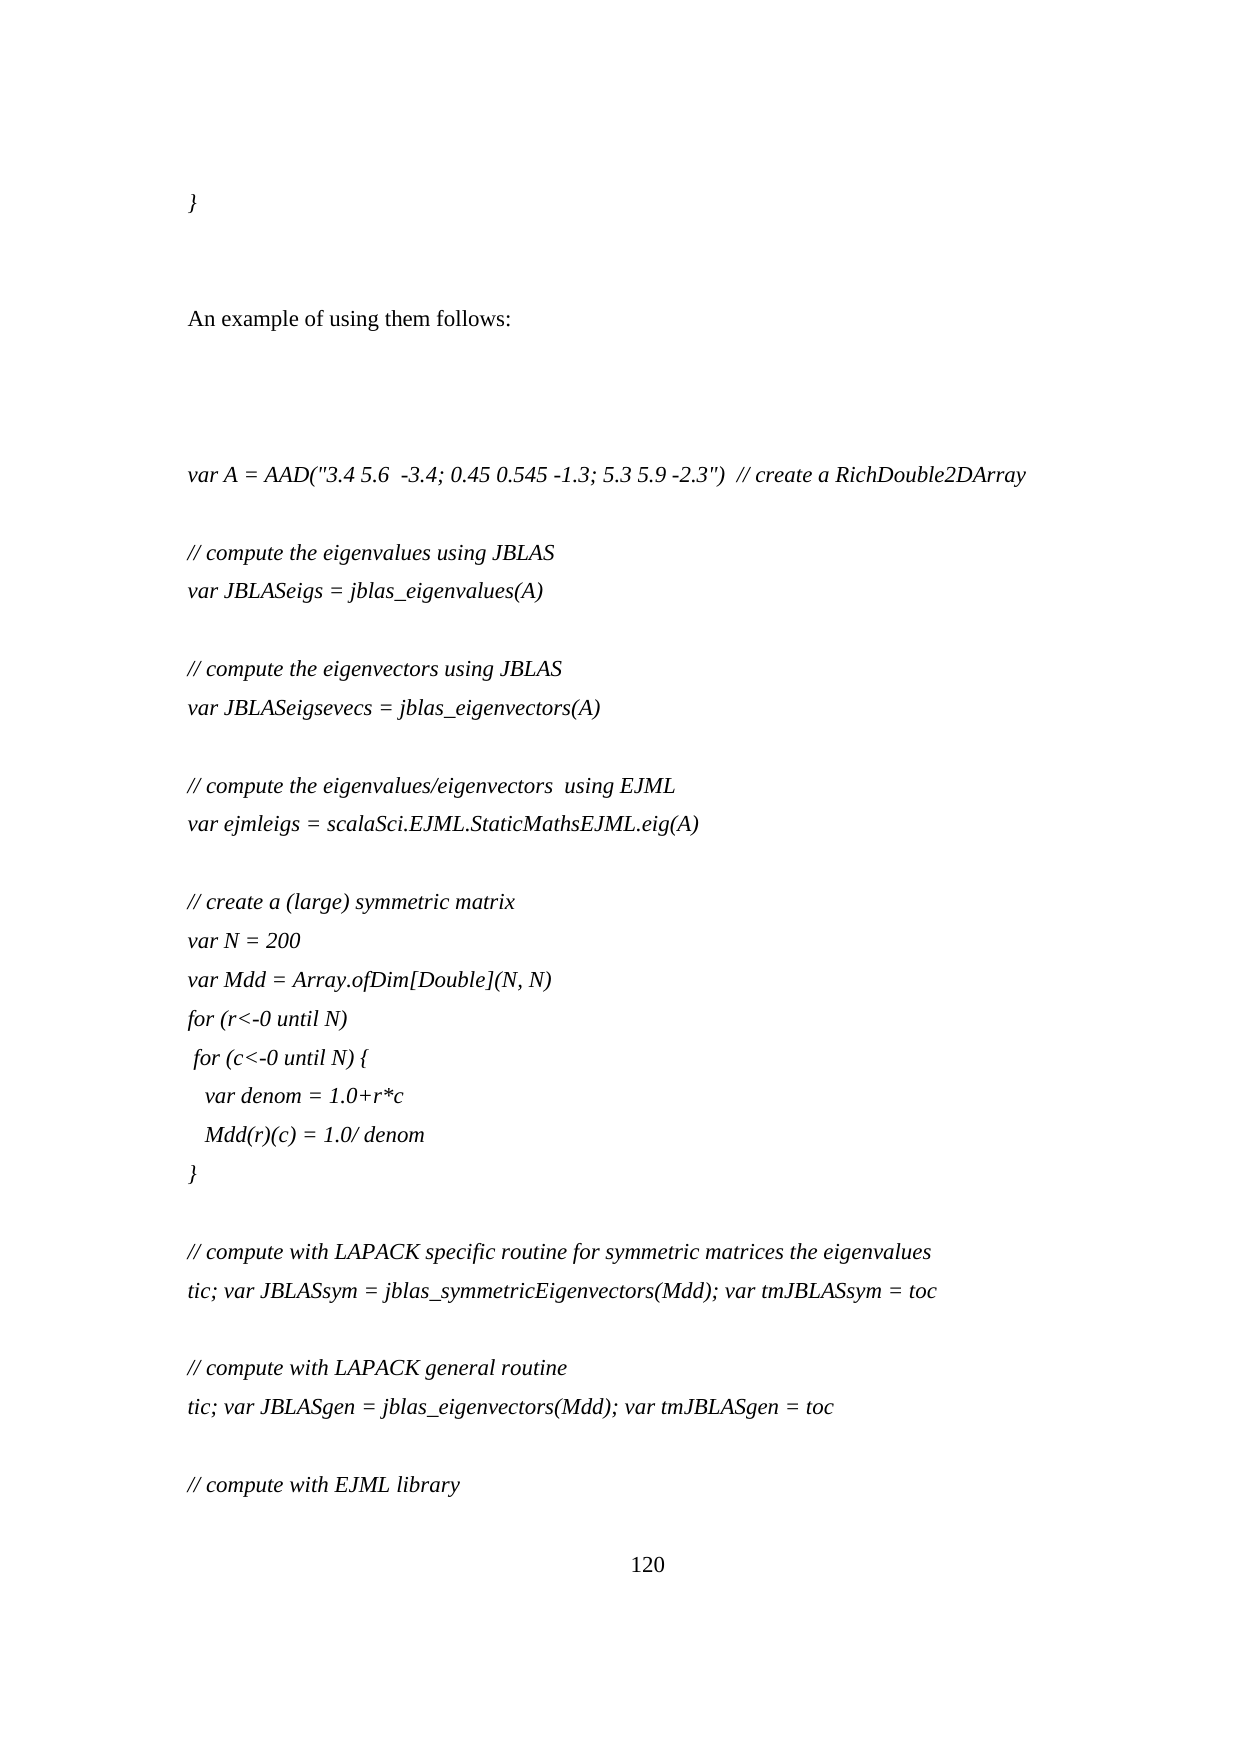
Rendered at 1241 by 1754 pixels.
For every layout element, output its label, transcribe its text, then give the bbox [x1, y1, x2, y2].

text var Mdd = Array.ofDim[Double](N, N) [187, 966, 1108, 992]
text } [187, 189, 1108, 215]
text // compute the eigenvectors using JBLAS [187, 655, 1108, 681]
text var JBLASeigsevecs = jblas_eigenvectors(A) [187, 694, 1108, 720]
text Mdd(r)(c) = 1.0/ denom [187, 1121, 1108, 1148]
text tic; var JBLASsym = jblas_symmetricEigenvectors(Mdd); var tmJBLASsym = toc [187, 1277, 1108, 1303]
text var denom = 1.0+r*c [187, 1082, 1108, 1109]
text tic; var JBLASgen = jblas_eigenvectors(Mdd); var tmJBLASgen = toc [187, 1393, 1108, 1420]
text // compute the eigenvalues using JBLAS [187, 538, 1108, 565]
text var A = AAD("3.4 5.6 -3.4; 0.45 0.545 -1.3; 5.3 5.9 -2.3") // create a RichDouble2DArray [187, 461, 1108, 487]
text // compute with LAPACK general routine [187, 1354, 1108, 1381]
text for (c<-0 until N) { [187, 1044, 1108, 1070]
text var JBLASeigs = jblas_eigenvalues(A) [187, 577, 1108, 604]
text var N = 200 [187, 927, 1108, 953]
text // create a (large) symmetric matrix [187, 888, 1108, 914]
text // compute the eigenvalues/eigenvectors using EJML [187, 772, 1108, 798]
text An example of using them follows: [187, 305, 1108, 332]
text } [187, 1160, 1108, 1187]
text for (r<-0 until N) [187, 1005, 1108, 1031]
text // compute with EJML library [187, 1471, 1108, 1497]
text // compute with LAPACK specific routine for symmetric matrices the eigenvalues [187, 1238, 1108, 1264]
text var ejmleigs = scalaSci.EJML.StaticMathsEJML.eig(A) [187, 811, 1108, 837]
